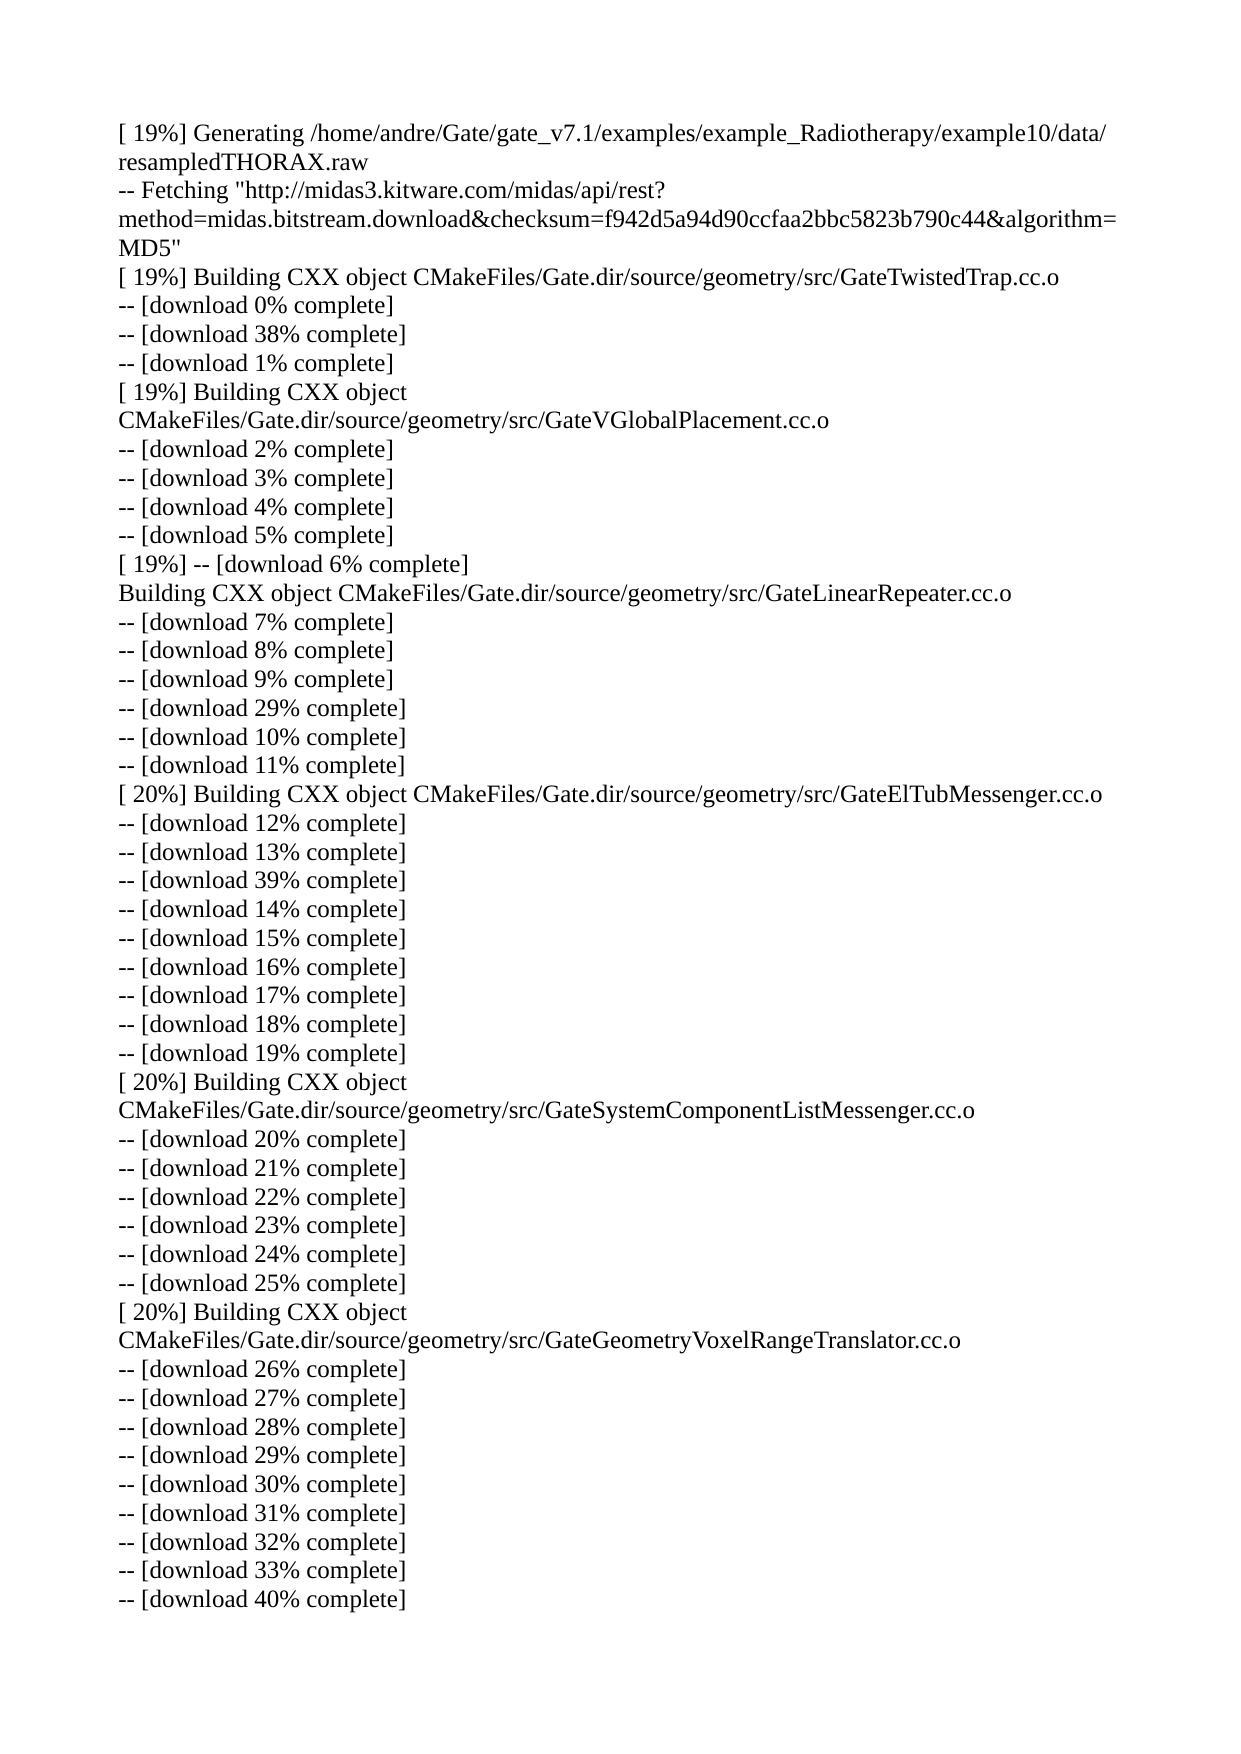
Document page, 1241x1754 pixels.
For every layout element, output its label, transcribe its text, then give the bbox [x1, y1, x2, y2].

text -- [download 21% complete] [118, 1153, 1122, 1182]
text -- [download 33% complete] [118, 1556, 1122, 1584]
text [ 19%] Building CXX object CMakeFiles/Gate.dir/source/geometry/src/GateTwistedTrap.cc.o [118, 262, 1122, 291]
text -- [download 29% complete] [118, 1441, 1122, 1469]
text -- [download 22% complete] [118, 1182, 1122, 1211]
text -- [download 39% complete] [118, 866, 1122, 894]
text -- [download 15% complete] [118, 923, 1122, 952]
text -- [download 23% complete] [118, 1211, 1122, 1239]
text -- [download 25% complete] [118, 1268, 1122, 1297]
text -- [download 30% complete] [118, 1469, 1122, 1498]
text -- [download 17% complete] [118, 981, 1122, 1009]
text -- [download 9% complete] [118, 664, 1122, 693]
text -- [download 11% complete] [118, 751, 1122, 779]
text Building CXX object CMakeFiles/Gate.dir/source/geometry/src/GateLinearRepeater.cc.o [118, 578, 1122, 607]
text -- [download 40% complete] [118, 1584, 1122, 1613]
text [ 20%] Building CXX object CMakeFiles/Gate.dir/source/geometry/src/GateSystemComponentListMessenger.cc.o [118, 1067, 1122, 1124]
text -- [download 14% complete] [118, 894, 1122, 923]
text -- Fetching "http://midas3.kitware.com/midas/api/rest?method=midas.bitstream.download&checksum=f942d5a94d90ccfaa2bbc5823b790c44&algorithm=MD5" [118, 176, 1122, 262]
text -- [download 27% complete] [118, 1383, 1122, 1412]
text -- [download 19% complete] [118, 1038, 1122, 1067]
text [ 20%] Building CXX object CMakeFiles/Gate.dir/source/geometry/src/GateElTubMessenger.cc.o [118, 779, 1122, 808]
text -- [download 2% complete] [118, 434, 1122, 463]
text -- [download 26% complete] [118, 1354, 1122, 1383]
text -- [download 1% complete] [118, 348, 1122, 377]
text [ 19%] Generating /home/andre/Gate/gate_v7.1/examples/example_Radiotherapy/example10/data/resampledTHORAX.raw [118, 118, 1122, 176]
text -- [download 16% complete] [118, 952, 1122, 981]
text -- [download 0% complete] [118, 291, 1122, 319]
text -- [download 4% complete] [118, 492, 1122, 521]
text -- [download 7% complete] [118, 607, 1122, 636]
text -- [download 12% complete] [118, 808, 1122, 837]
text -- [download 28% complete] [118, 1412, 1122, 1441]
text -- [download 3% complete] [118, 463, 1122, 492]
text -- [download 10% complete] [118, 722, 1122, 751]
text [ 19%] -- [download 6% complete] [118, 549, 1122, 578]
text -- [download 18% complete] [118, 1009, 1122, 1038]
text -- [download 5% complete] [118, 521, 1122, 549]
text -- [download 29% complete] [118, 693, 1122, 722]
text -- [download 20% complete] [118, 1124, 1122, 1153]
text -- [download 31% complete] [118, 1498, 1122, 1527]
text -- [download 24% complete] [118, 1239, 1122, 1268]
text [ 19%] Building CXX object CMakeFiles/Gate.dir/source/geometry/src/GateVGlobalPlacement.cc.o [118, 377, 1122, 434]
text -- [download 38% complete] [118, 319, 1122, 348]
text [ 20%] Building CXX object CMakeFiles/Gate.dir/source/geometry/src/GateGeometryVoxelRangeTranslator.cc.o [118, 1297, 1122, 1354]
text -- [download 8% complete] [118, 636, 1122, 664]
text -- [download 32% complete] [118, 1527, 1122, 1556]
text -- [download 13% complete] [118, 837, 1122, 866]
